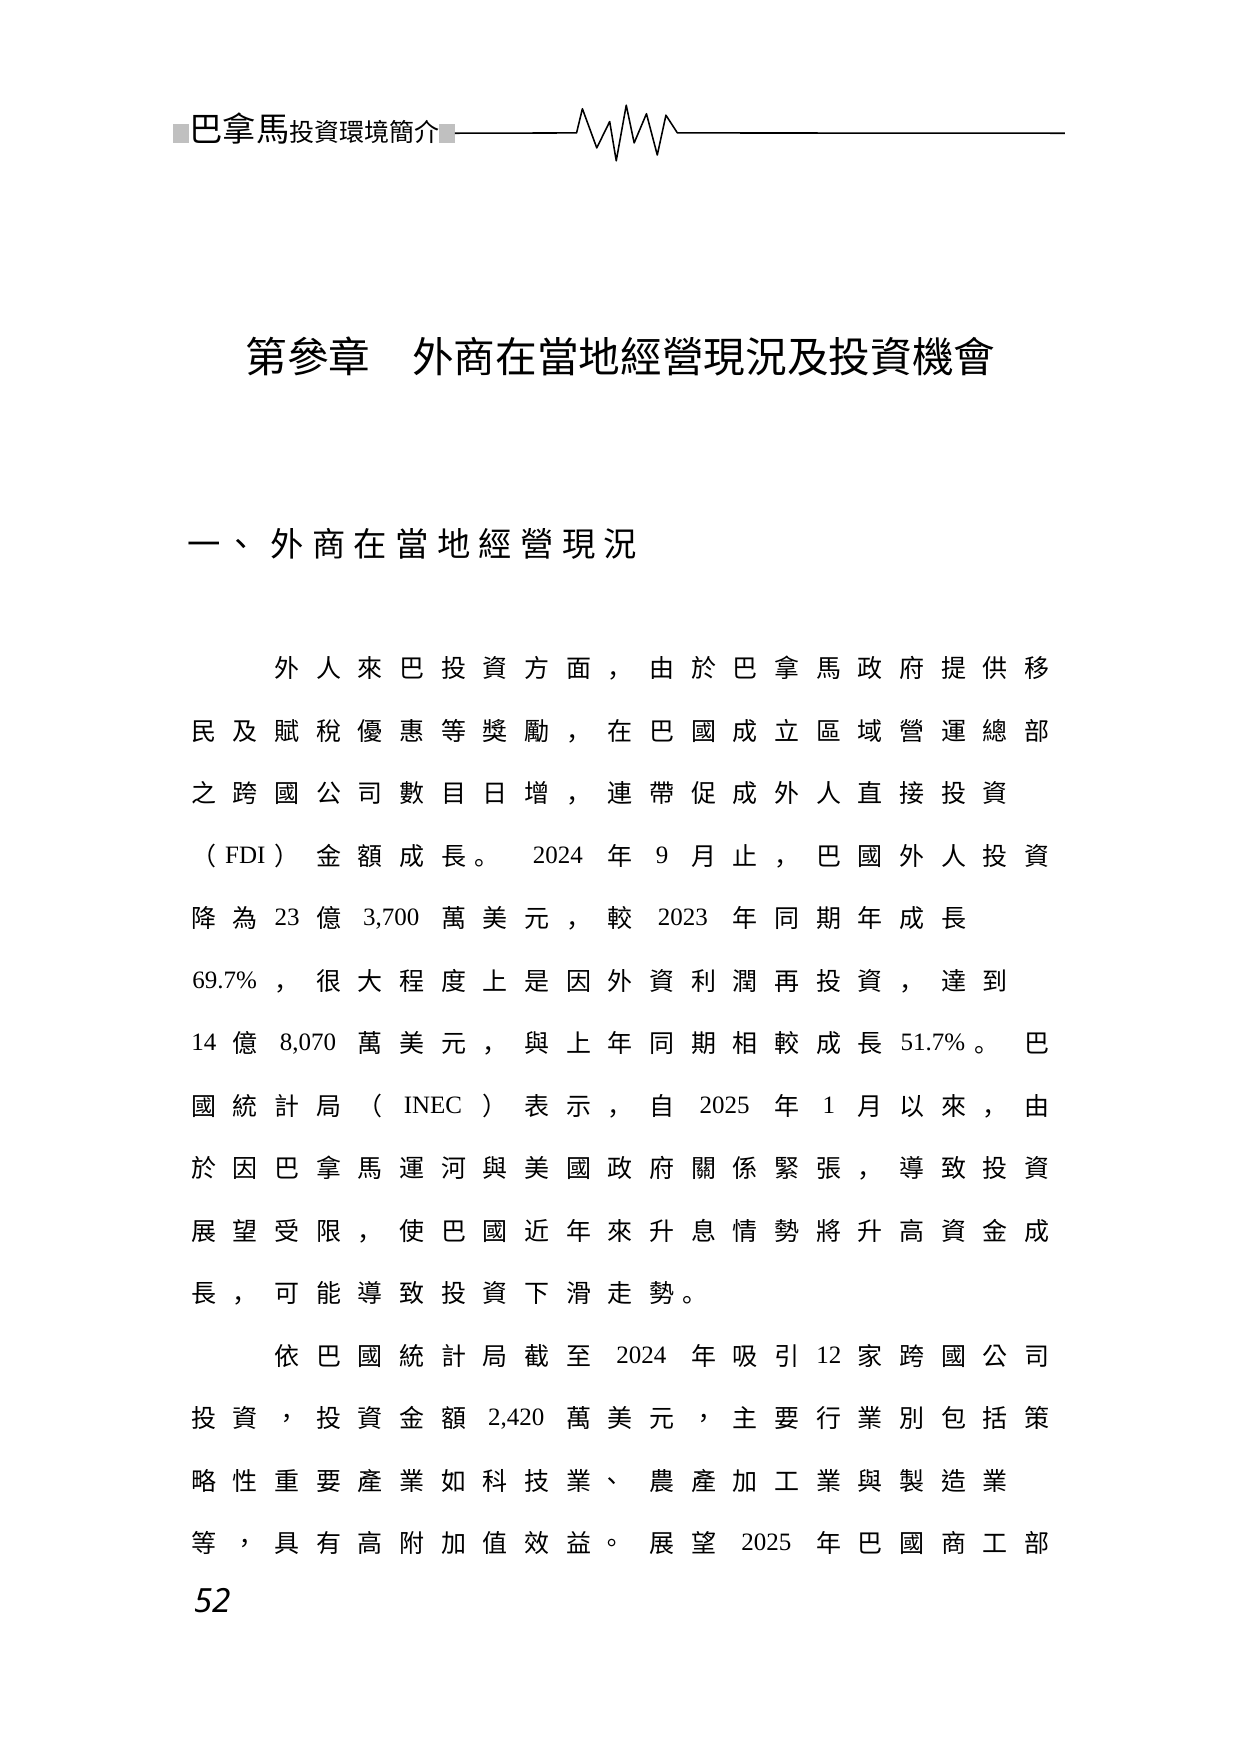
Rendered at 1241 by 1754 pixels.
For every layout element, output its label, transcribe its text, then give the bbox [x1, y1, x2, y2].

text 外人來巴投資方面，由於巴拿馬政府提供移民及賦稅優惠等獎勵，在巴國成立區域營運總部之跨國公司數目日增，連帶促成外人直接投資（FDI）金額成長。2024年9月止，巴國外人投資降為23億3,700萬美元，較2023年同期年成長69.7%，很大程度上是因外資利潤再投資，達到 14億8,070萬美元，與上年同期相較成長51.7%。巴國統計局（INEC）表示，自2025年1月以來，由於因巴拿馬運河與美國政府關係緊張，導致投資展望受限，使巴國近年來升息情勢將升高資金成長，可能導致投資下滑走勢。 [183, 625, 1058, 1313]
text 第參章 外商在當地經營現況及投資機會 [183, 313, 1058, 375]
text 依巴國統計局截至2024年吸引12家跨國公司投資，投資金額2,420萬美元，主要行業別包括策略性重要產業如科技業、農產加工業與製造業等，具有高附加值效益。展望2025年巴國商工部 [183, 1313, 1058, 1563]
text 一、外商在當地經營現況 [183, 500, 1058, 563]
